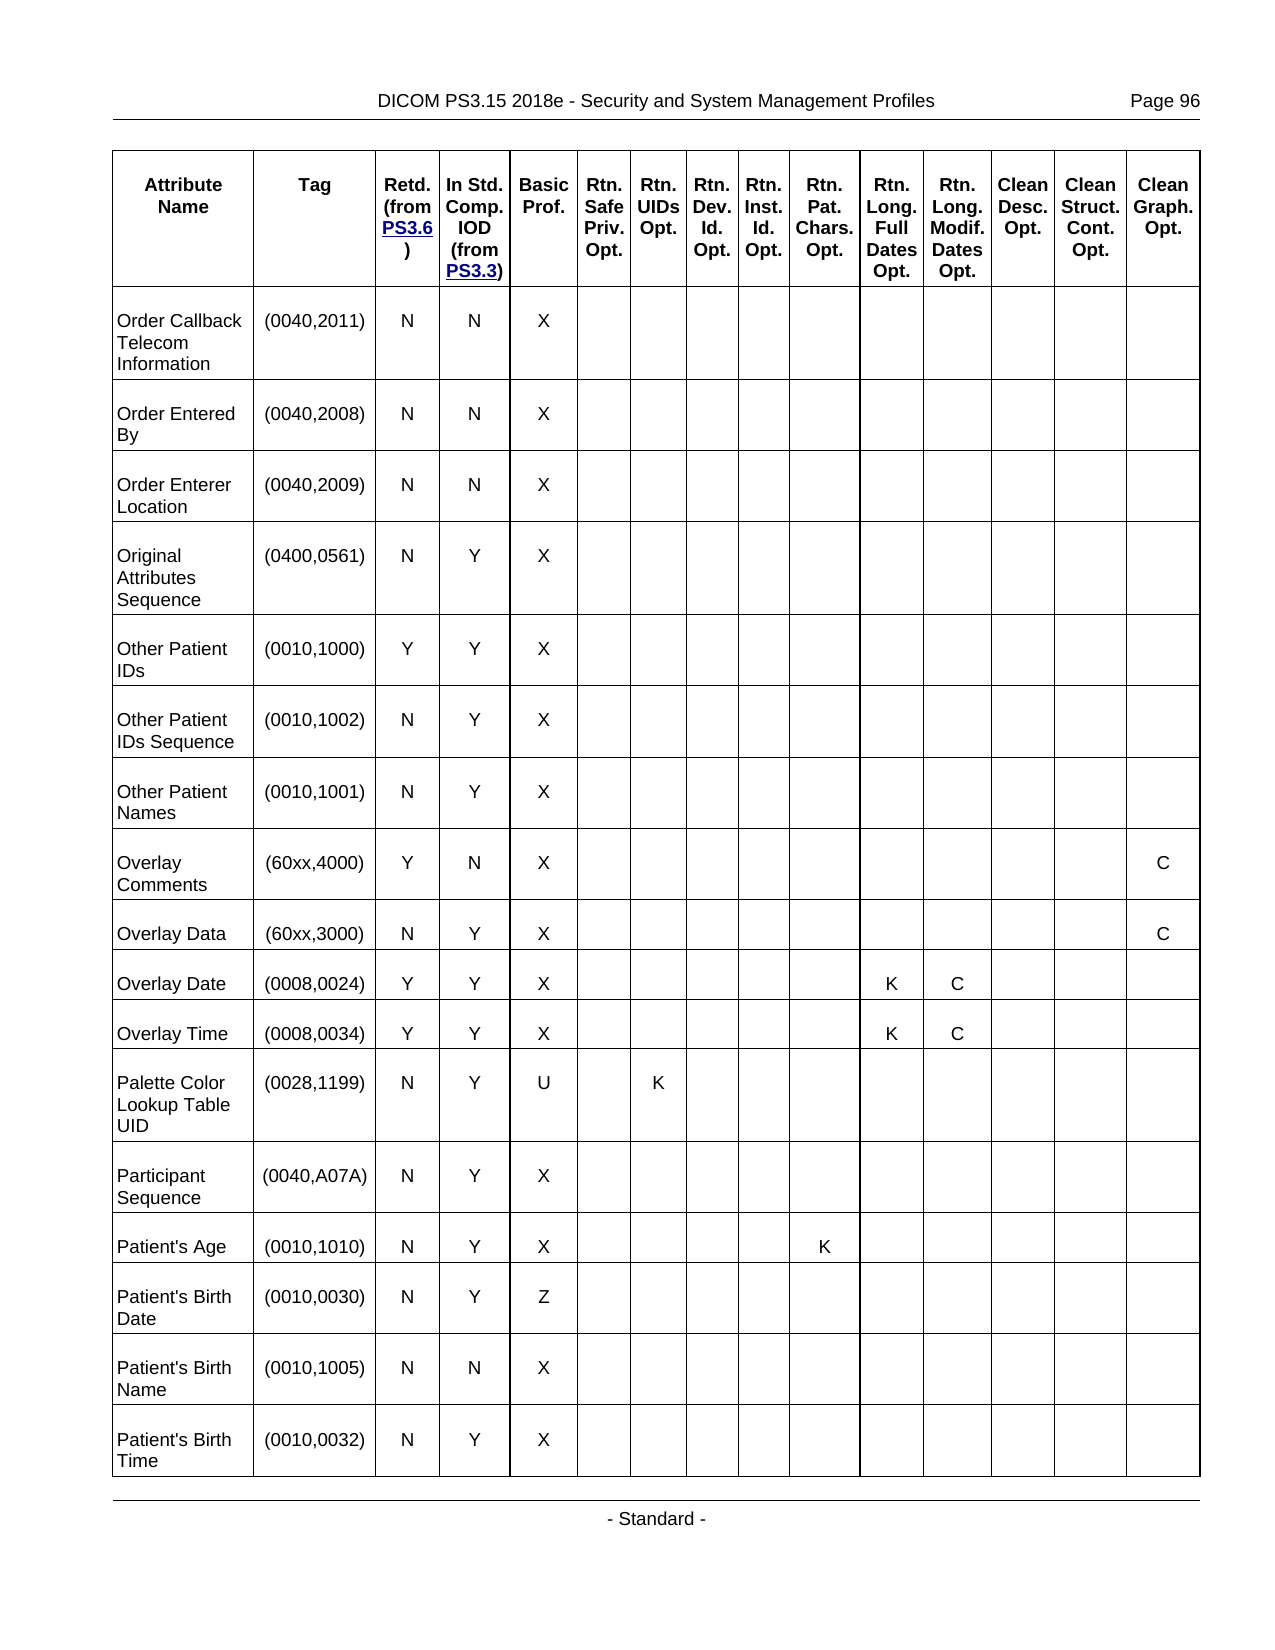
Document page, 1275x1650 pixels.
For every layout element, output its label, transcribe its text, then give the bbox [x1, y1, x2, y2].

table_header Rtn. Long. Modif. Dates Opt. [924, 151, 991, 286]
table_cell Y [376, 615, 439, 685]
table_cell [790, 522, 859, 614]
table_cell [861, 758, 923, 828]
table_cell [1127, 522, 1199, 614]
table_cell [1055, 686, 1126, 757]
table_cell X [511, 686, 577, 757]
table_cell [739, 1263, 789, 1333]
table_cell [578, 900, 630, 949]
table_cell [687, 1263, 738, 1333]
table_cell Y [440, 1213, 509, 1262]
table_cell [992, 900, 1054, 949]
table_cell Y [440, 1263, 509, 1333]
table_cell N [376, 758, 439, 828]
table_cell [1055, 1213, 1126, 1262]
table_cell [631, 1334, 686, 1404]
table_header Basic Prof. [511, 151, 577, 286]
table_cell Other Patient IDs Sequence [113, 686, 253, 757]
table_cell N [376, 380, 439, 450]
table_cell [790, 1405, 859, 1476]
table_cell [739, 686, 789, 757]
table_cell [739, 950, 789, 998]
table_cell (0008,0024) [254, 950, 375, 998]
table_cell [687, 900, 738, 949]
table_cell [631, 829, 686, 899]
table_cell [739, 1142, 789, 1212]
table_cell N [376, 1049, 439, 1141]
table_cell Overlay Time [113, 1000, 253, 1048]
table_cell [1127, 1049, 1199, 1141]
table_cell C [1127, 829, 1199, 899]
table_cell [687, 1142, 738, 1212]
table_cell Order Callback Telecom Information [113, 287, 253, 379]
table_header Rtn. Dev. Id. Opt. [687, 151, 738, 286]
table_cell Y [440, 1000, 509, 1048]
table_cell [790, 900, 859, 949]
table_cell Overlay Comments [113, 829, 253, 899]
table_cell [687, 829, 738, 899]
table_cell [861, 380, 923, 450]
table_cell [790, 686, 859, 757]
table_cell [687, 1334, 738, 1404]
table_cell [631, 1000, 686, 1048]
table_cell [1055, 900, 1126, 949]
table_cell [861, 1334, 923, 1404]
table_cell N [376, 1142, 439, 1212]
table_cell [1055, 950, 1126, 998]
table_cell [739, 522, 789, 614]
table_cell [992, 522, 1054, 614]
table_cell [631, 1405, 686, 1476]
table_cell N [376, 522, 439, 614]
table_cell [631, 451, 686, 521]
table_cell [578, 1049, 630, 1141]
table_cell X [511, 615, 577, 685]
table_cell [578, 829, 630, 899]
table_cell N [376, 900, 439, 949]
table_cell [1127, 1263, 1199, 1333]
table_cell Y [440, 950, 509, 998]
table_cell N [376, 1263, 439, 1333]
table_header Attribute Name [113, 151, 253, 286]
table_cell [790, 380, 859, 450]
table_cell [790, 615, 859, 685]
table_cell (0010,1000) [254, 615, 375, 685]
table_cell [924, 900, 991, 949]
table_cell Y [440, 1142, 509, 1212]
table_cell X [511, 451, 577, 521]
table_cell [578, 287, 630, 379]
table_cell [578, 1263, 630, 1333]
table_cell Y [440, 1049, 509, 1141]
table_cell [1127, 380, 1199, 450]
table_cell [1127, 1000, 1199, 1048]
table_header Clean Struct. Cont. Opt. [1055, 151, 1126, 286]
table_cell (60xx,3000) [254, 900, 375, 949]
table_cell [861, 1049, 923, 1141]
table_cell N [440, 829, 509, 899]
table_cell [1055, 451, 1126, 521]
table_cell [739, 1049, 789, 1141]
table_cell [861, 522, 923, 614]
table_header Rtn. Pat. Chars. Opt. [790, 151, 859, 286]
table_cell (60xx,4000) [254, 829, 375, 899]
table_cell [790, 829, 859, 899]
table_cell [578, 615, 630, 685]
table_cell [992, 1142, 1054, 1212]
table_cell [790, 1000, 859, 1048]
table_cell [861, 686, 923, 757]
table_cell [631, 522, 686, 614]
table_cell (0040,A07A) [254, 1142, 375, 1212]
table_cell [1055, 1263, 1126, 1333]
table_cell [992, 686, 1054, 757]
table_cell Y [376, 950, 439, 998]
table_cell [687, 451, 738, 521]
table_cell [924, 829, 991, 899]
table_cell [924, 615, 991, 685]
table_cell [992, 829, 1054, 899]
table_cell Participant Sequence [113, 1142, 253, 1212]
table_cell N [440, 380, 509, 450]
table_cell X [511, 380, 577, 450]
table_cell [924, 1263, 991, 1333]
table_cell [687, 522, 738, 614]
table_cell [992, 615, 1054, 685]
table_cell [631, 287, 686, 379]
table_cell [1127, 1334, 1199, 1404]
table_cell Y [440, 1405, 509, 1476]
table_cell [687, 615, 738, 685]
table_cell [1055, 1000, 1126, 1048]
table_cell Order Enterer Location [113, 451, 253, 521]
table_cell [790, 950, 859, 998]
table_cell [790, 451, 859, 521]
table_cell [992, 1263, 1054, 1333]
table_cell [578, 686, 630, 757]
table_cell [631, 950, 686, 998]
table_header Clean Graph. Opt. [1127, 151, 1199, 286]
table_cell X [511, 1334, 577, 1404]
table_cell [861, 615, 923, 685]
table_cell [1127, 1142, 1199, 1212]
table_cell [1127, 950, 1199, 998]
table_header Rtn. Inst. Id. Opt. [739, 151, 789, 286]
table_cell [739, 1000, 789, 1048]
table_cell [1055, 1405, 1126, 1476]
table_cell [578, 522, 630, 614]
table_cell Y [440, 900, 509, 949]
table_cell [631, 380, 686, 450]
table_cell [687, 1213, 738, 1262]
table_cell Patient's Age [113, 1213, 253, 1262]
table_cell [1055, 287, 1126, 379]
table_cell [631, 1213, 686, 1262]
table_cell Other Patient IDs [113, 615, 253, 685]
table_cell [790, 1263, 859, 1333]
table_cell [992, 1405, 1054, 1476]
table_cell Other Patient Names [113, 758, 253, 828]
table_cell (0028,1199) [254, 1049, 375, 1141]
table_cell [861, 1213, 923, 1262]
table_header Retd. (from PS3.6) [376, 151, 439, 286]
table_cell Original Attributes Sequence [113, 522, 253, 614]
table_cell (0040,2008) [254, 380, 375, 450]
table_cell K [631, 1049, 686, 1141]
table_cell [992, 758, 1054, 828]
table_cell [924, 1213, 991, 1262]
table_cell [992, 1049, 1054, 1141]
table_cell X [511, 950, 577, 998]
table_cell Palette Color Lookup Table UID [113, 1049, 253, 1141]
table_cell K [861, 950, 923, 998]
table_cell [631, 615, 686, 685]
table_cell [861, 451, 923, 521]
table_cell X [511, 900, 577, 949]
table_cell [578, 380, 630, 450]
table_cell [739, 1405, 789, 1476]
table_cell [578, 1213, 630, 1262]
table_cell Y [440, 686, 509, 757]
table_cell [739, 758, 789, 828]
table_cell (0010,0030) [254, 1263, 375, 1333]
table_cell N [376, 1213, 439, 1262]
table_cell [631, 758, 686, 828]
table_cell [924, 1142, 991, 1212]
table_cell [992, 287, 1054, 379]
table_cell (0010,1010) [254, 1213, 375, 1262]
table_cell X [511, 522, 577, 614]
table_cell X [511, 829, 577, 899]
table_cell [790, 758, 859, 828]
table_cell [924, 758, 991, 828]
table_cell [1055, 615, 1126, 685]
table_cell (0010,1002) [254, 686, 375, 757]
table_cell [1127, 1405, 1199, 1476]
table_cell [687, 380, 738, 450]
table_cell (0400,0561) [254, 522, 375, 614]
table_header Rtn. Safe Priv. Opt. [578, 151, 630, 286]
table_cell U [511, 1049, 577, 1141]
table_cell [1127, 451, 1199, 521]
table_cell N [376, 686, 439, 757]
table_cell [739, 380, 789, 450]
table_cell [1055, 522, 1126, 614]
table_cell [992, 1213, 1054, 1262]
table_cell [861, 829, 923, 899]
table_cell [1055, 1334, 1126, 1404]
table_header Clean Desc. Opt. [992, 151, 1054, 286]
table_cell [924, 686, 991, 757]
table_header Rtn. UIDs Opt. [631, 151, 686, 286]
table_cell [790, 287, 859, 379]
table_cell [687, 1049, 738, 1141]
table_cell [739, 451, 789, 521]
table_cell [924, 522, 991, 614]
table_cell [924, 287, 991, 379]
table_cell Overlay Data [113, 900, 253, 949]
table_cell [861, 287, 923, 379]
table_cell (0010,1001) [254, 758, 375, 828]
table_cell Patient's Birth Date [113, 1263, 253, 1333]
table_cell C [924, 950, 991, 998]
table_cell Y [376, 1000, 439, 1048]
table_cell [992, 380, 1054, 450]
table_header Tag [254, 151, 375, 286]
table_cell [1055, 758, 1126, 828]
table_cell [631, 686, 686, 757]
table_cell Z [511, 1263, 577, 1333]
table_cell [790, 1049, 859, 1141]
table_cell [1127, 686, 1199, 757]
table_cell [1055, 1142, 1126, 1212]
table_cell [631, 1263, 686, 1333]
table_cell [1127, 287, 1199, 379]
table_cell [687, 287, 738, 379]
table_cell Y [440, 758, 509, 828]
table_cell [631, 1142, 686, 1212]
table_cell [687, 758, 738, 828]
table_cell [578, 950, 630, 998]
table_cell [739, 1213, 789, 1262]
table_cell (0008,0034) [254, 1000, 375, 1048]
table_cell N [376, 287, 439, 379]
table_cell [1127, 1213, 1199, 1262]
table_cell (0040,2011) [254, 287, 375, 379]
table_cell Y [376, 829, 439, 899]
table_cell X [511, 1142, 577, 1212]
table_cell [1055, 1049, 1126, 1141]
table_cell Patient's Birth Time [113, 1405, 253, 1476]
table_cell [924, 1049, 991, 1141]
table_cell [739, 287, 789, 379]
table_cell [578, 1000, 630, 1048]
table_cell [1055, 380, 1126, 450]
table_cell [739, 1334, 789, 1404]
table_cell X [511, 1000, 577, 1048]
table_cell X [511, 758, 577, 828]
table_cell [992, 1000, 1054, 1048]
table_cell [861, 1405, 923, 1476]
table_cell [1127, 615, 1199, 685]
table_cell N [440, 1334, 509, 1404]
table_header Rtn. Long. Full Dates Opt. [861, 151, 923, 286]
table_cell Y [440, 615, 509, 685]
table_cell [578, 758, 630, 828]
table_cell [687, 1000, 738, 1048]
table_cell N [376, 1334, 439, 1404]
table_cell [578, 1142, 630, 1212]
table_cell [992, 1334, 1054, 1404]
table_cell [578, 451, 630, 521]
table_cell [861, 1142, 923, 1212]
table_cell [687, 1405, 738, 1476]
table_cell Overlay Date [113, 950, 253, 998]
table_cell [992, 950, 1054, 998]
table_cell Order Entered By [113, 380, 253, 450]
table_cell [992, 451, 1054, 521]
table_cell C [1127, 900, 1199, 949]
table_cell [578, 1334, 630, 1404]
table_cell [631, 900, 686, 949]
table_cell [861, 1263, 923, 1333]
table_cell N [440, 451, 509, 521]
table_cell [790, 1334, 859, 1404]
table_cell (0010,0032) [254, 1405, 375, 1476]
table_cell [1055, 829, 1126, 899]
table_cell [924, 380, 991, 450]
table_cell K [790, 1213, 859, 1262]
table_cell N [440, 287, 509, 379]
table_cell N [376, 1405, 439, 1476]
table_cell K [861, 1000, 923, 1048]
table_cell [578, 1405, 630, 1476]
table_cell [924, 1405, 991, 1476]
table_header In Std. Comp. IOD (from PS3.3) [440, 151, 509, 286]
table_cell X [511, 1213, 577, 1262]
table_cell [687, 950, 738, 998]
table_cell (0010,1005) [254, 1334, 375, 1404]
table_cell X [511, 287, 577, 379]
table_cell Y [440, 522, 509, 614]
table_cell [790, 1142, 859, 1212]
table_cell X [511, 1405, 577, 1476]
table_cell C [924, 1000, 991, 1048]
table_cell [924, 1334, 991, 1404]
table_cell [687, 686, 738, 757]
table_cell [739, 829, 789, 899]
table_cell [739, 615, 789, 685]
table_cell [1127, 758, 1199, 828]
table_cell [861, 900, 923, 949]
table_cell (0040,2009) [254, 451, 375, 521]
table_cell Patient's Birth Name [113, 1334, 253, 1404]
table_cell [739, 900, 789, 949]
table_cell [924, 451, 991, 521]
table_cell N [376, 451, 439, 521]
